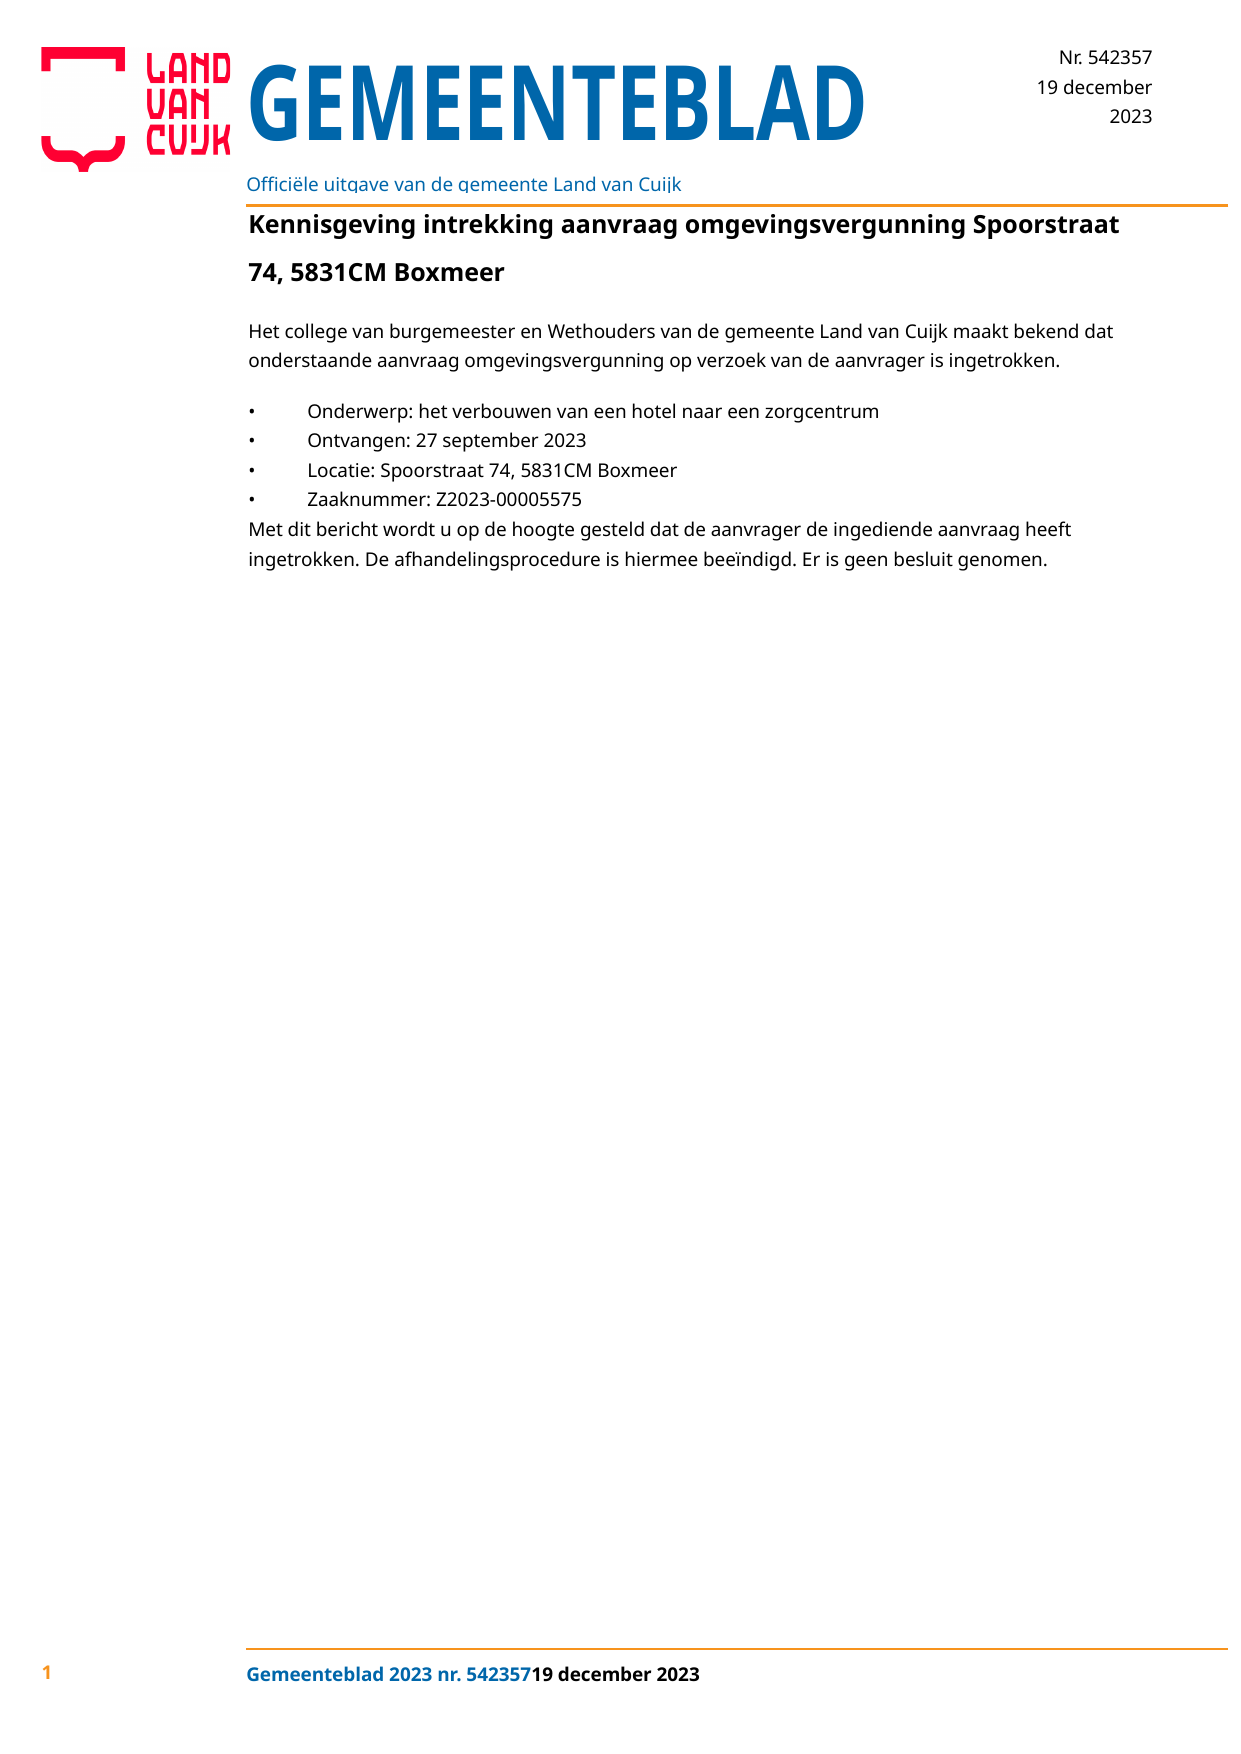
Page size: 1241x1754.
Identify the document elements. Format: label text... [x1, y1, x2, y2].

list Onderwerp: het verbouwen van een hotel naar een zorgcentrum [248, 398, 1152, 424]
text Met dit bericht wordt u op de hoogte gesteld dat de aanvrager de ingediende aanvraag heeft ingetrokken. De afhandelingsprocedure is hiermee beeïndigd. Er is geen besluit genomen. [248, 516, 1152, 572]
list Zaaknummer: Z2023-00005575 [248, 487, 1152, 512]
text Kennisgeving intrekking aanvraag omgevingsvergunning Spoorstraat 74, 5831CM Boxmeer [248, 207, 1152, 288]
text Het college van burgemeester en Wethouders van de gemeente Land van Cuijk maakt bekend dat onderstaande aanvraag omgevingsvergunning op verzoek van de aanvrager is ingetrokken. [248, 318, 1152, 373]
list Locatie: Spoorstraat 74, 5831CM Boxmeer [248, 457, 1152, 483]
list Ontvangen: 27 september 2023 [248, 427, 1152, 453]
picture [41, 47, 231, 172]
